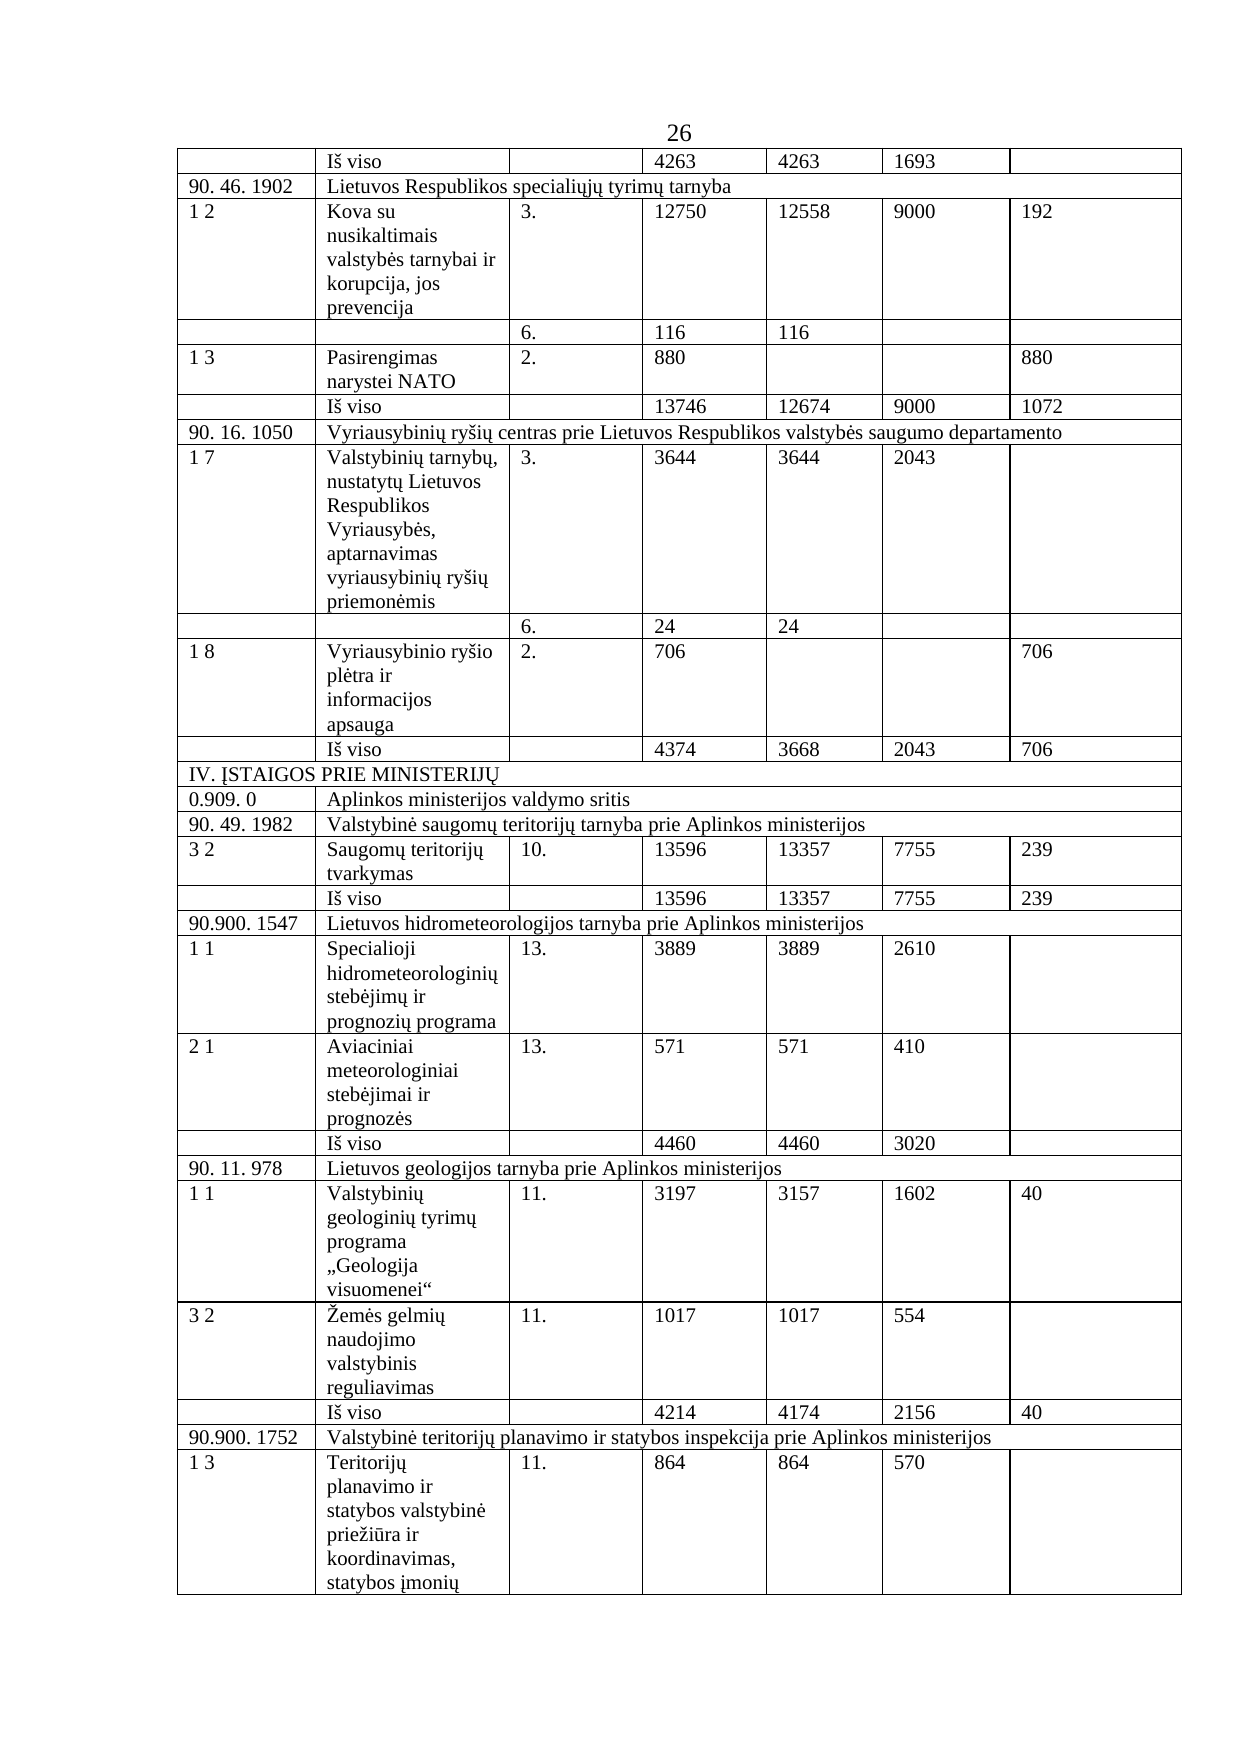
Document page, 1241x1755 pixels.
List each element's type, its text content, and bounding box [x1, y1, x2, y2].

table_cell Valstybinė saugomų teritorijų tarnyba prie Aplinkos ministerijos [316, 812, 1181, 836]
table_cell [178, 149, 315, 173]
table_cell Teritorijų planavimo ir statybos valstybinė priežiūra ir koordinavimas, statybos įmonių [316, 1450, 509, 1594]
table_cell [178, 395, 315, 418]
table_cell 4460 [767, 1131, 882, 1155]
table_cell 2043 [883, 737, 1009, 761]
table_cell 4263 [767, 149, 882, 173]
table_cell 4263 [643, 149, 766, 173]
table_cell 3. [510, 199, 642, 319]
table_cell 192 [1011, 199, 1181, 319]
table_cell 706 [643, 639, 766, 736]
table_cell [883, 320, 1009, 344]
table_cell IV. ĮSTAIGOS PRIE MINISTERIJŲ [178, 762, 1181, 786]
table_cell 9000 [883, 395, 1009, 418]
table_cell [178, 614, 315, 638]
table_cell 90. 16. 1050 [178, 420, 315, 444]
table_cell 10. [510, 837, 642, 885]
table_cell [178, 1131, 315, 1155]
table_cell 40 [1011, 1181, 1181, 1301]
table_cell 13596 [643, 886, 766, 910]
table_cell 1 3 [178, 345, 315, 393]
table_cell 4460 [643, 1131, 766, 1155]
table_cell Iš viso [316, 886, 509, 910]
table_cell 1 8 [178, 639, 315, 736]
table_cell [316, 614, 509, 638]
table_cell Valstybinė teritorijų planavimo ir statybos inspekcija prie Aplinkos ministerijos [316, 1425, 1181, 1449]
table_cell [178, 737, 315, 761]
table_cell Iš viso [316, 149, 509, 173]
table_cell [1011, 1034, 1181, 1130]
table_cell 3197 [643, 1181, 766, 1301]
table_cell 570 [883, 1450, 1009, 1594]
table_cell 1 1 [178, 1181, 315, 1301]
table_cell 90. 46. 1902 [178, 174, 315, 198]
table_cell 706 [1011, 737, 1181, 761]
table_cell 40 [1011, 1400, 1181, 1424]
table_cell Vyriausybinių ryšių centras prie Lietuvos Respublikos valstybės saugumo departamento [316, 420, 1181, 444]
table_cell 2610 [883, 936, 1009, 1033]
table_cell 90.900. 1752 [178, 1425, 315, 1449]
table_cell Valstybinių tarnybų, nustatytų Lietuvos Respublikos Vyriausybės, aptarnavimas vyriausybinių ryšių priemonėmis [316, 445, 509, 613]
table_cell 7755 [883, 886, 1009, 910]
table_cell 880 [1011, 345, 1181, 393]
table_cell 1693 [883, 149, 1009, 173]
table_cell 1017 [767, 1303, 882, 1399]
table_cell 2. [510, 345, 642, 393]
table_cell [1011, 149, 1181, 173]
table_cell 24 [643, 614, 766, 638]
table_cell 1 7 [178, 445, 315, 613]
table_cell Pasirengimas narystei NATO [316, 345, 509, 393]
table_cell Lietuvos Respublikos specialiųjų tyrimų tarnyba [316, 174, 1181, 198]
table_cell 1602 [883, 1181, 1009, 1301]
table_cell [510, 395, 642, 418]
table_cell 116 [767, 320, 882, 344]
table_cell 571 [767, 1034, 882, 1130]
table_cell 90.900. 1547 [178, 911, 315, 935]
table_cell [1011, 445, 1181, 613]
table_cell Aviaciniai meteorologiniai stebėjimai ir prognozės [316, 1034, 509, 1130]
table_cell 116 [643, 320, 766, 344]
table_cell [510, 886, 642, 910]
table_cell 1072 [1011, 395, 1181, 418]
table_cell 410 [883, 1034, 1009, 1130]
table_cell 1 3 [178, 1450, 315, 1594]
table_cell 1 2 [178, 199, 315, 319]
table_cell 9000 [883, 199, 1009, 319]
table_cell 3 2 [178, 837, 315, 885]
table_cell 554 [883, 1303, 1009, 1399]
table_cell [178, 320, 315, 344]
table_cell 11. [510, 1181, 642, 1301]
table_cell 0.909. 0 [178, 787, 315, 811]
table_cell [178, 886, 315, 910]
table_cell 6. [510, 614, 642, 638]
table_cell 3 2 [178, 1303, 315, 1399]
table_cell 3. [510, 445, 642, 613]
table_cell 2043 [883, 445, 1009, 613]
table_cell [883, 614, 1009, 638]
table_cell [510, 149, 642, 173]
table_cell [1011, 1303, 1181, 1399]
table_cell 864 [767, 1450, 882, 1594]
table_cell [1011, 1450, 1181, 1594]
table_cell Iš viso [316, 1400, 509, 1424]
table_cell 4214 [643, 1400, 766, 1424]
table_cell 2 1 [178, 1034, 315, 1130]
table_cell 24 [767, 614, 882, 638]
table_cell Žemės gelmių naudojimo valstybinis reguliavimas [316, 1303, 509, 1399]
table_cell 3889 [643, 936, 766, 1033]
table_cell 239 [1011, 837, 1181, 885]
table_cell Iš viso [316, 1131, 509, 1155]
table_cell Saugomų teritorijų tvarkymas [316, 837, 509, 885]
table_cell [178, 1400, 315, 1424]
table_cell 13. [510, 1034, 642, 1130]
table_cell 12558 [767, 199, 882, 319]
table_cell [883, 639, 1009, 736]
table_cell 7755 [883, 837, 1009, 885]
table_cell 13357 [767, 837, 882, 885]
table_cell 571 [643, 1034, 766, 1130]
table_cell [883, 345, 1009, 393]
table_cell 3644 [767, 445, 882, 613]
table_cell [510, 1131, 642, 1155]
table_cell [510, 1400, 642, 1424]
table_cell 864 [643, 1450, 766, 1594]
table_cell [1011, 614, 1181, 638]
table_cell 2156 [883, 1400, 1009, 1424]
table_cell 90. 49. 1982 [178, 812, 315, 836]
table_cell [1011, 936, 1181, 1033]
table_cell Aplinkos ministerijos valdymo sritis [316, 787, 1181, 811]
table_cell 4174 [767, 1400, 882, 1424]
table_cell 3668 [767, 737, 882, 761]
table_cell Specialioji hidrometeorologinių stebėjimų ir prognozių programa [316, 936, 509, 1033]
table_cell 12674 [767, 395, 882, 418]
table_cell 13357 [767, 886, 882, 910]
table_cell 11. [510, 1303, 642, 1399]
table_cell 11. [510, 1450, 642, 1594]
table_cell Iš viso [316, 395, 509, 418]
table_cell Kova su nusikaltimais valstybės tarnybai ir korupcija, jos prevencija [316, 199, 509, 319]
table_cell [767, 639, 882, 736]
table_cell 880 [643, 345, 766, 393]
table_cell 13596 [643, 837, 766, 885]
table_cell 3157 [767, 1181, 882, 1301]
table_cell 3644 [643, 445, 766, 613]
table_cell 1017 [643, 1303, 766, 1399]
table_cell 90. 11. 978 [178, 1156, 315, 1180]
table_cell [316, 320, 509, 344]
table_cell 1 1 [178, 936, 315, 1033]
table_cell 4374 [643, 737, 766, 761]
table_cell Lietuvos geologijos tarnyba prie Aplinkos ministerijos [316, 1156, 1181, 1180]
table_cell Iš viso [316, 737, 509, 761]
table_cell 3020 [883, 1131, 1009, 1155]
table_cell [1011, 320, 1181, 344]
table_cell Valstybinių geologinių tyrimų programa „Geologija visuomenei“ [316, 1181, 509, 1301]
table_cell [1011, 1131, 1181, 1155]
table_cell Lietuvos hidrometeorologijos tarnyba prie Aplinkos ministerijos [316, 911, 1181, 935]
table_cell 13. [510, 936, 642, 1033]
table_cell 6. [510, 320, 642, 344]
table_cell 239 [1011, 886, 1181, 910]
table_cell 13746 [643, 395, 766, 418]
table_cell 12750 [643, 199, 766, 319]
table_cell [510, 737, 642, 761]
table_cell Vyriausybinio ryšio plėtra ir informacijos apsauga [316, 639, 509, 736]
table_cell [767, 345, 882, 393]
table_cell 3889 [767, 936, 882, 1033]
table_cell 706 [1011, 639, 1181, 736]
table_cell 2. [510, 639, 642, 736]
